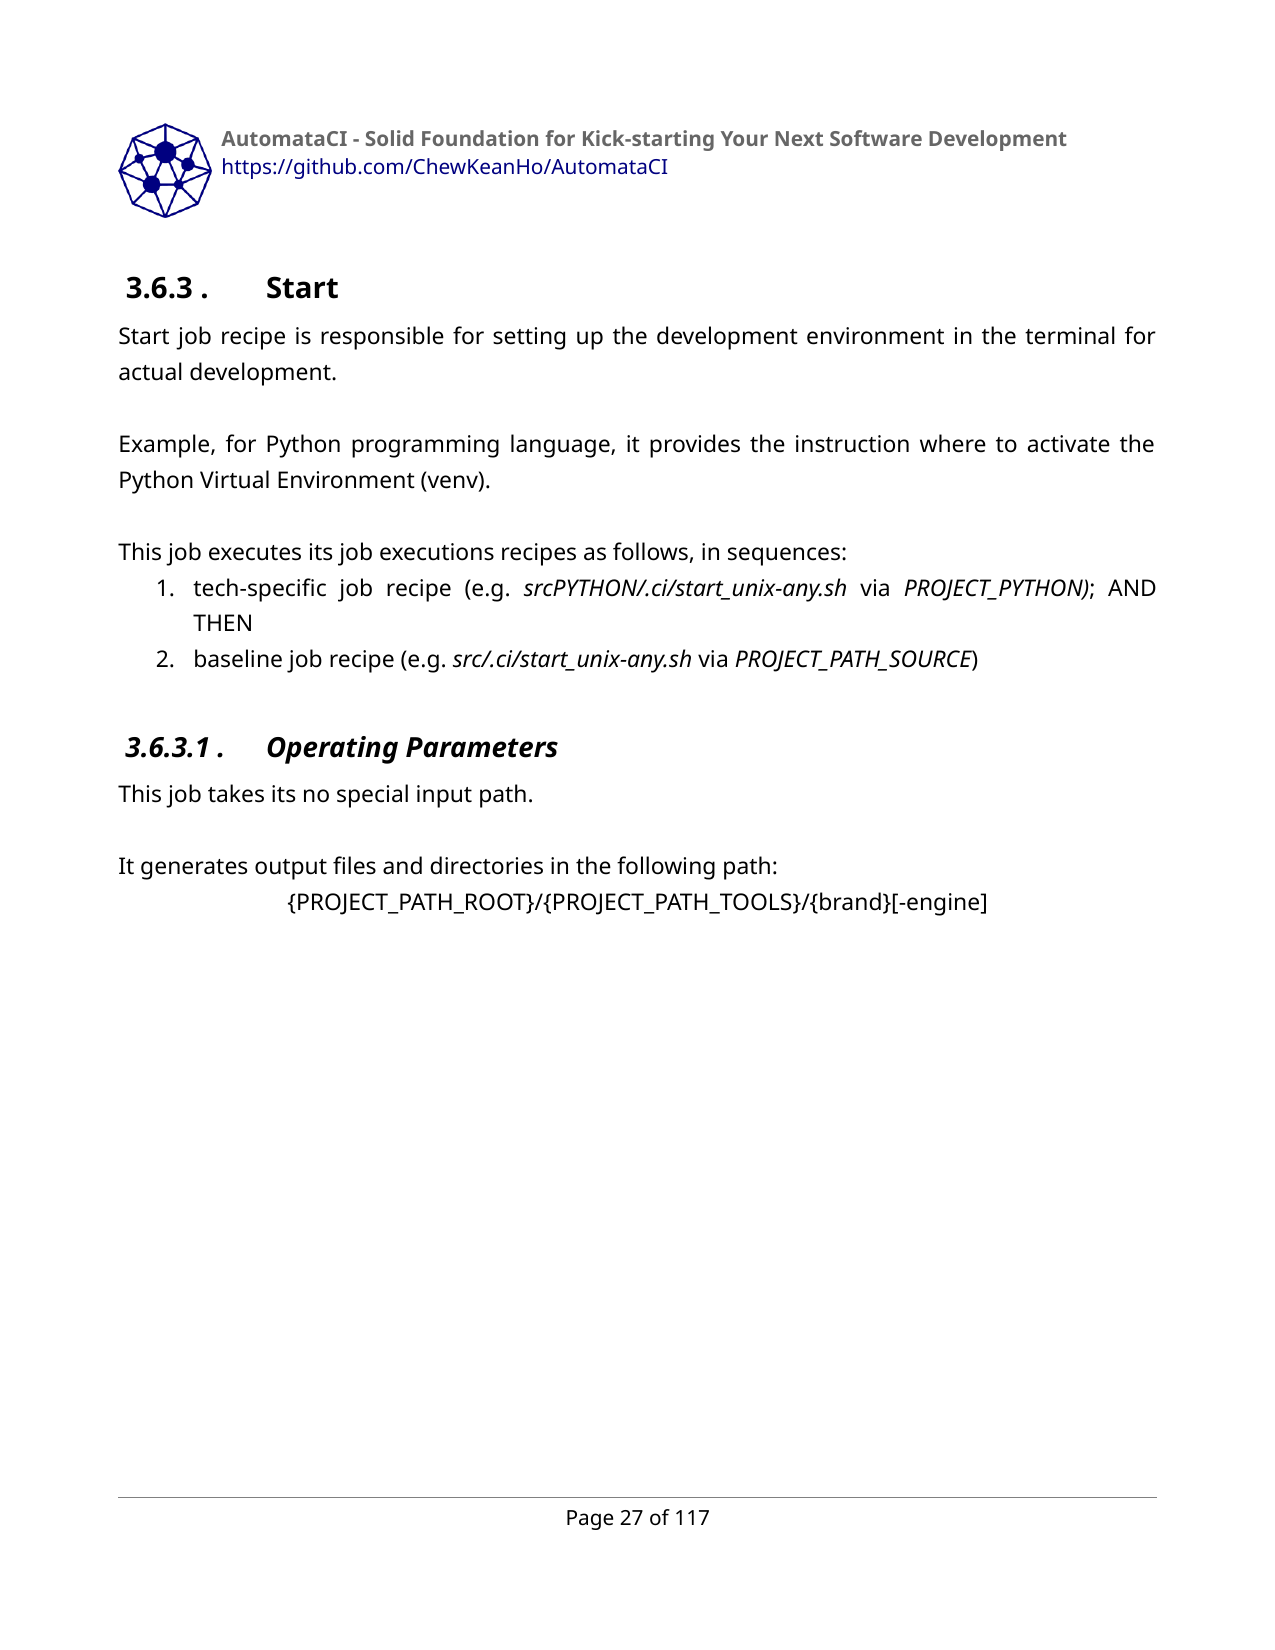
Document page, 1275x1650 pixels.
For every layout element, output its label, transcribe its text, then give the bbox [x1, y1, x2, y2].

picture [118, 123, 212, 218]
list baseline job recipe (e.g. src/.ci/start_unix-any.sh via PROJECT_PATH_SOURCE) [156, 643, 1157, 674]
text Start job recipe is responsible for setting up the development environment in the terminal for actual development. [118, 320, 1157, 387]
text It generates output files and directories in the following path: [118, 850, 1157, 881]
subtitle Operating Parameters [118, 728, 1157, 765]
text {PROJECT_PATH_ROOT}/{PROJECT_PATH_TOOLS}/{brand}[-engine] [118, 886, 1157, 917]
text This job executes its job executions recipes as follows, in sequences: [118, 536, 1157, 567]
text Example, for Python programming language, it provides the instruction where to activate the Python Virtual Environment (venv). [118, 428, 1157, 495]
text This job takes its no special input path. [118, 778, 1157, 809]
list tech-specific job recipe (e.g. srcPYTHON/.ci/start_unix-any.sh via PROJECT_PYTHON); AND THEN [156, 571, 1157, 639]
subtitle Start [118, 267, 1157, 307]
